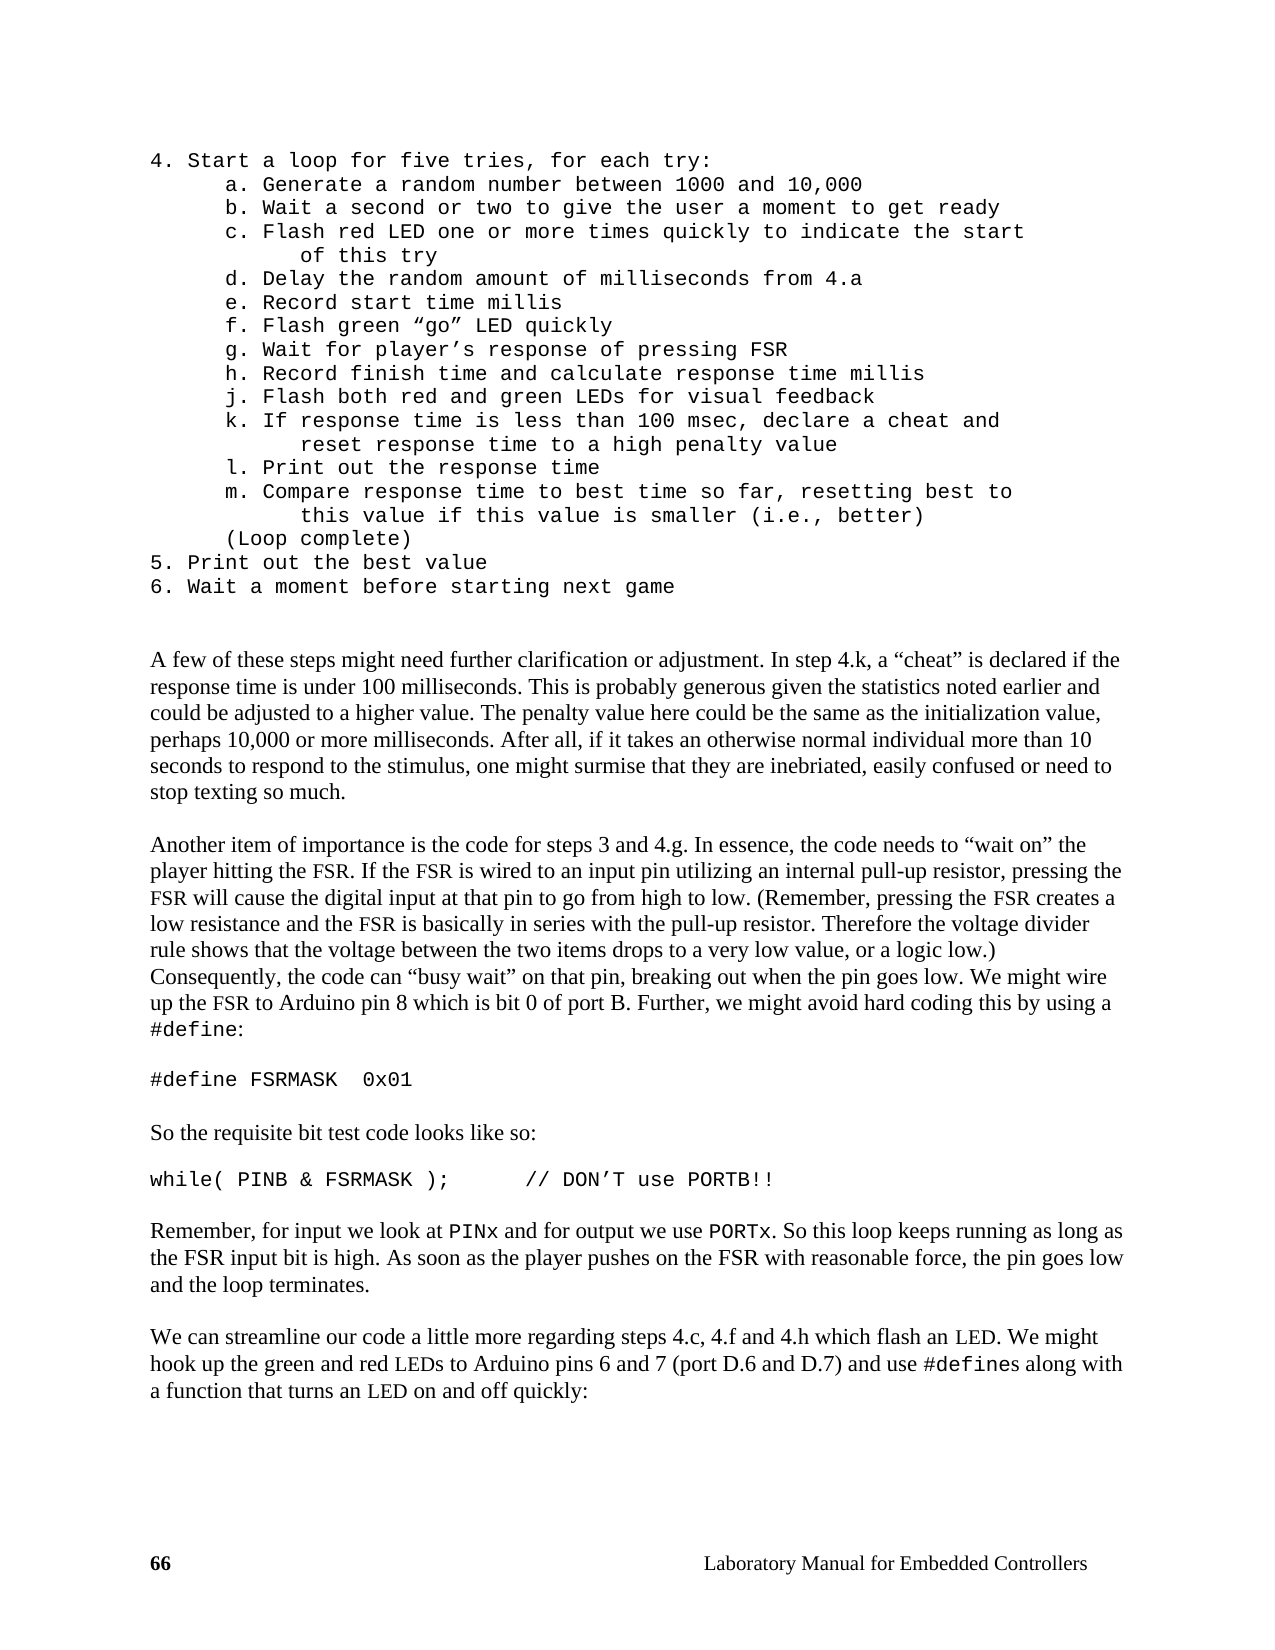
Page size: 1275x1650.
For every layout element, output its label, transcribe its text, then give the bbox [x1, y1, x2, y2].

text e. Record start time millis [150, 292, 1125, 316]
text We can streamline our code a little more regarding steps 4.c, 4.f and 4.h which flash an LED. We might hook up the green and red LEDs to Arduino pins 6 and 7 (port D.6 and D.7) and use #defines along with a function that turns an LED on and off quickly: [150, 1323, 1125, 1404]
text 5. Print out the best value [150, 552, 1125, 576]
text b. Wait a second or two to give the user a moment to get ready [150, 197, 1125, 221]
text A few of these steps might need further clarification or adjustment. In step 4.k, a “cheat” is declared if the response time is under 100 milliseconds. This is probably generous given the statistics noted earlier and could be adjusted to a higher value. The penalty value here could be the same as the initialization value, perhaps 10,000 or more milliseconds. After all, if it takes an otherwise normal individual more than 10 seconds to respond to the stimulus, one might surmise that they are inebriated, easily confused or need to stop texting so much. [150, 647, 1125, 805]
text c. Flash red LED one or more times quickly to indicate the start of this try [150, 221, 1125, 268]
text Remember, for input we look at PINx and for output we use PORTx. So this loop keeps running as long as the FSR input bit is high. As soon as the player pushes on the FSR with reasonable force, the pin goes low and the loop terminates. [150, 1217, 1125, 1297]
text So the requisite bit test code looks like so: [150, 1119, 1125, 1146]
text f. Flash green “go” LED quickly [150, 316, 1125, 339]
text k. If response time is less than 100 msec, declare a cheat and reset response time to a high penalty value [150, 410, 1125, 457]
text m. Compare response time to best time so far, resetting best to this value if this value is smaller (i.e., better) [150, 481, 1125, 528]
text #define FSRMASK 0x01 [150, 1069, 1125, 1093]
text l. Print out the response time [150, 457, 1125, 481]
text 6. Wait a moment before starting next game [150, 576, 1125, 599]
text d. Delay the random amount of milliseconds from 4.a [150, 268, 1125, 292]
text while( PINB & FSRMASK ); // DON’T use PORTB!! [150, 1169, 1125, 1193]
text 4. Start a loop for five tries, for each try: [150, 150, 1125, 174]
text a. Generate a random number between 1000 and 10,000 [150, 174, 1125, 197]
text Another item of importance is the code for steps 3 and 4.g. In essence, the code needs to “wait on” the player hitting the FSR. If the FSR is wired to an input pin utilizing an internal pull-up resistor, pressing the FSR will cause the digital input at that pin to go from high to low. (Remember, pressing the FSR creates a low resistance and the FSR is basically in series with the pull-up resistor. Therefore the voltage divider rule shows that the voltage between the two items drops to a very low value, or a logic low.) Consequently, the code can “busy wait” on that pin, breaking out when the pin goes low. We might wire up the FSR to Arduino pin 8 which is bit 0 of port B. Further, we might avoid hard coding this by using a #define: [150, 831, 1125, 1043]
text (Loop complete) [150, 528, 1125, 552]
text g. Wait for player’s response of pressing FSR [150, 339, 1125, 363]
text j. Flash both red and green LEDs for visual feedback [150, 386, 1125, 410]
text h. Record finish time and calculate response time millis [150, 363, 1125, 386]
